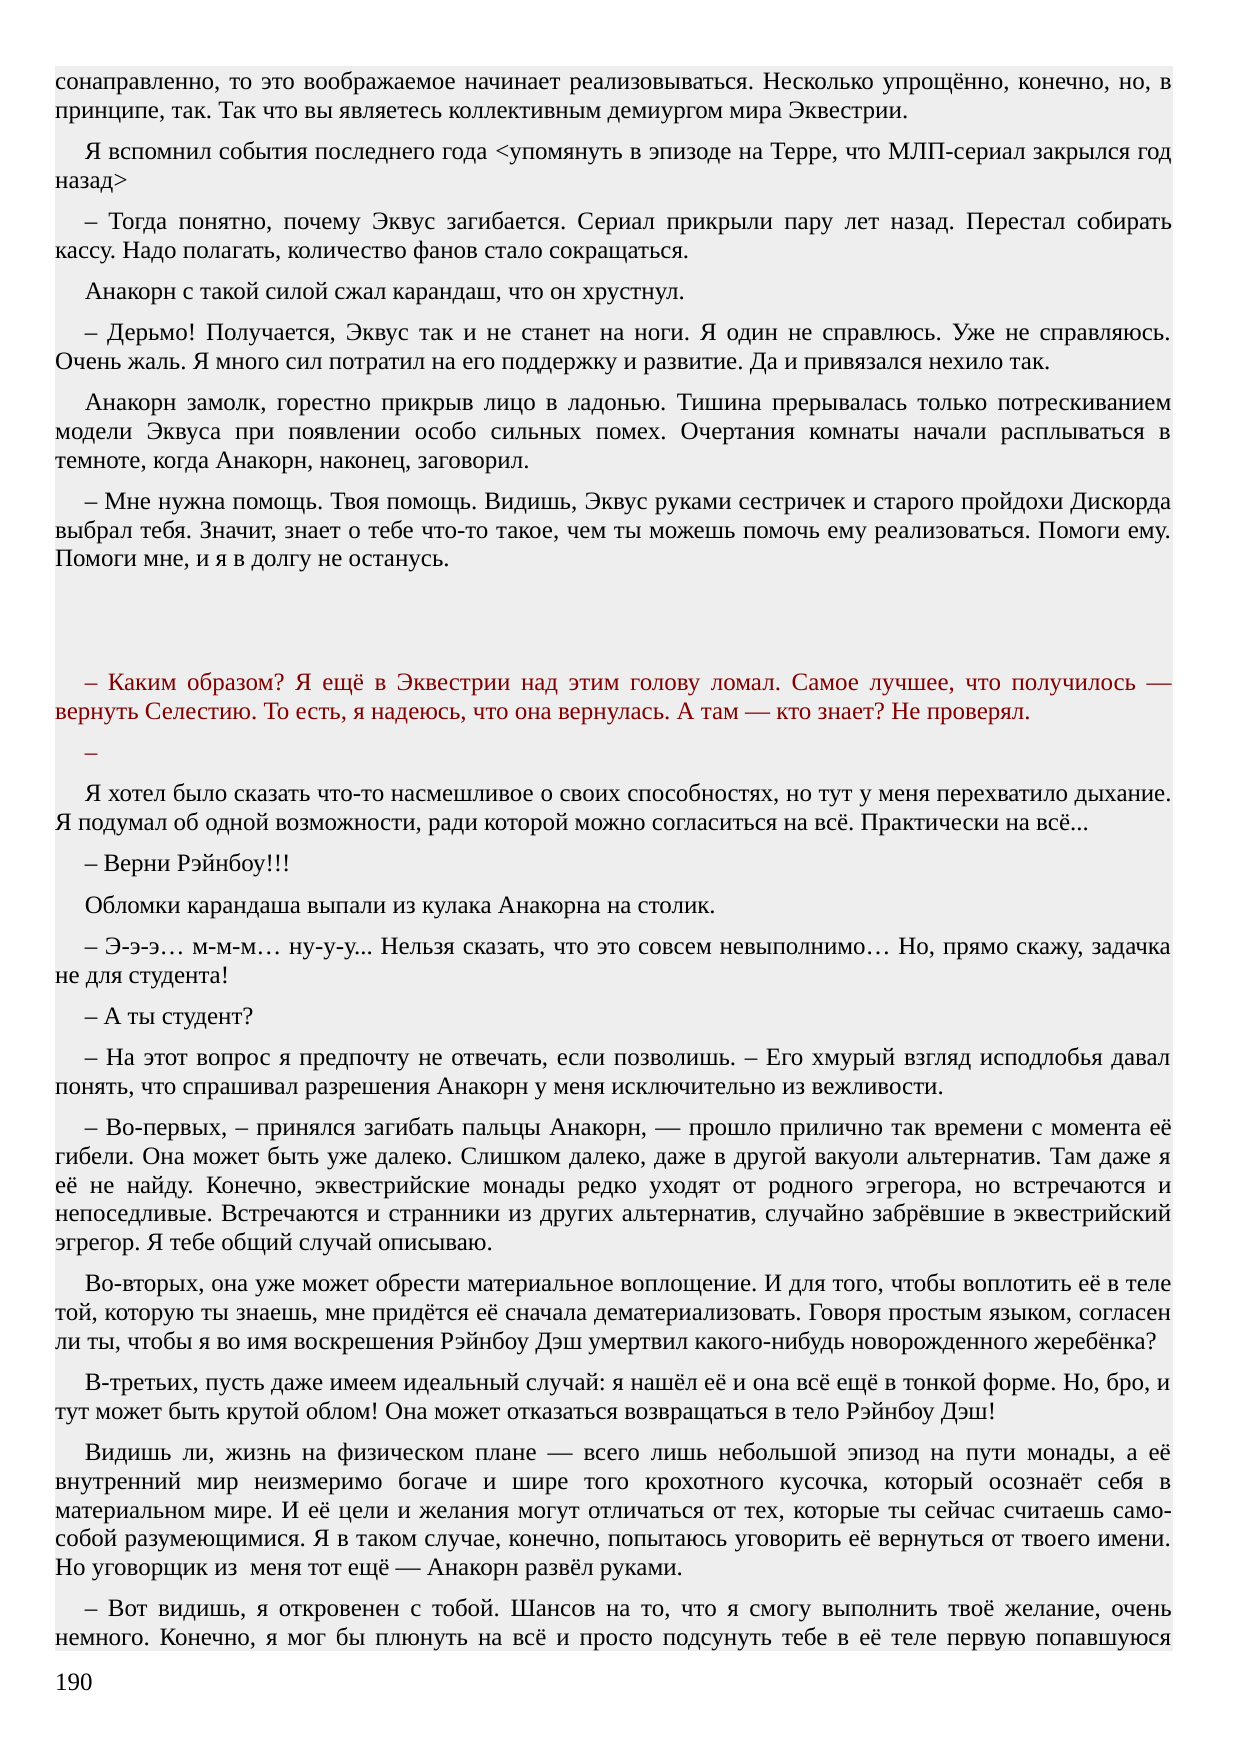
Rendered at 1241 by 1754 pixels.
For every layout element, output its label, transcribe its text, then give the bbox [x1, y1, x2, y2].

text – Верни Рэйнбоу!!! [55, 848, 1173, 877]
text Я вспомнил события последнего года <упомянуть в эпизоде на Терре, что МЛП-сериал закрылся год назад> [55, 136, 1173, 193]
text – Тогда понятно, почему Эквус загибается. Сериал прикрыли пару лет назад. Перестал собирать кассу. Надо полагать, количество фанов стало сокращаться. [55, 206, 1173, 263]
text – Вот видишь, я откровенен с тобой. Шансов на то, что я смогу выполнить твоё желание, очень немного. Конечно, я мог бы плюнуть на всё и просто подсунуть тебе в её теле первую попавшуюся [55, 1593, 1173, 1651]
text Во-вторых, она уже может обрести материальное воплощение. И для того, чтобы воплотить её в теле той, которую ты знаешь, мне придётся её сначала дематериализовать. Говоря простым языком, согласен ли ты, чтобы я во имя воскрешения Рэйнбоу Дэш умертвил какого-нибудь новорожденного жеребёнка? [55, 1268, 1173, 1355]
text Анакорн с такой силой сжал карандаш, что он хрустнул. [55, 276, 1173, 305]
text – Дерьмо! Получается, Эквус так и не станет на ноги. Я один не справлюсь. Уже не справляюсь. Очень жаль. Я много сил потратил на его поддержку и развитие. Да и привязался нехило так. [55, 317, 1173, 375]
text – А ты студент? [55, 1001, 1173, 1030]
text – Э-э-э… м-м-м… ну-у-у... Нельзя сказать, что это совсем невыполнимо… Но, прямо скажу, задачка не для студента! [55, 931, 1173, 988]
text – На этот вопрос я предпочту не отвечать, если позволишь. – Его хмурый взгляд исподлобья давал понять, что спрашивал разрешения Анакорн у меня исключительно из вежливости. [55, 1042, 1173, 1100]
text Анакорн замолк, горестно прикрыв лицо в ладонью. Тишина прерывалась только потрескиванием модели Эквуса при появлении особо сильных помех. Очертания комнаты начали расплываться в темноте, когда Анакорн, наконец, заговорил. [55, 387, 1173, 473]
text – Каким образом? Я ещё в Эквестрии над этим голову ломал. Самое лучшее, что получилось — вернуть Селестию. То есть, я надеюсь, что она вернулась. А там — кто знает? Не проверял. [55, 667, 1173, 725]
text – [55, 737, 1173, 766]
text В-третьих, пусть даже имеем идеальный случай: я нашёл её и она всё ещё в тонкой форме. Но, бро, и тут может быть крутой облом! Она может отказаться возвращаться в тело Рэйнбоу Дэш! [55, 1367, 1173, 1425]
text – Мне нужна помощь. Твоя помощь. Видишь, Эквус руками сестричек и старого пройдохи Дискорда выбрал тебя. Значит, знает о тебе что-то такое, чем ты можешь помочь ему реализоваться. Помоги ему. Помоги мне, и я в долгу не останусь. [55, 486, 1173, 572]
text Обломки карандаша выпали из кулака Анакорна на столик. [55, 890, 1173, 918]
text Я хотел было сказать что-то насмешливое о своих способностях, но тут у меня перехватило дыхание. Я подумал об одной возможности, ради которой можно согласиться на всё. Практически на всё... [55, 778, 1173, 836]
text сонаправленно, то это воображаемое начинает реализовываться. Несколько упрощённо, конечно, но, в принципе, так. Так что вы являетесь коллективным демиургом мира Эквестрии. [55, 66, 1173, 123]
text – Во-первых, – принялся загибать пальцы Анакорн, — прошло прилично так времени с момента её гибели. Она может быть уже далеко. Слишком далеко, даже в другой вакуоли альтернатив. Там даже я её не найду. Конечно, эквестрийские монады редко уходят от родного эгрегора, но встречаются и непоседливые. Встречаются и странники из других альтернатив, случайно забрёвшие в эквестрийский эгрегор. Я тебе общий случай описываю. [55, 1112, 1173, 1256]
text Видишь ли, жизнь на физическом плане — всего лишь небольшой эпизод на пути монады, а её внутренний мир неизмеримо богаче и шире того крохотного кусочка, который осознаёт себя в материальном мире. И её цели и желания могут отличаться от тех, которые ты сейчас считаешь само-собой разумеющимися. Я в таком случае, конечно, попытаюсь уговорить её вернуться от твоего имени. Но уговорщик из меня тот ещё — Анакорн развёл руками. [55, 1437, 1173, 1581]
